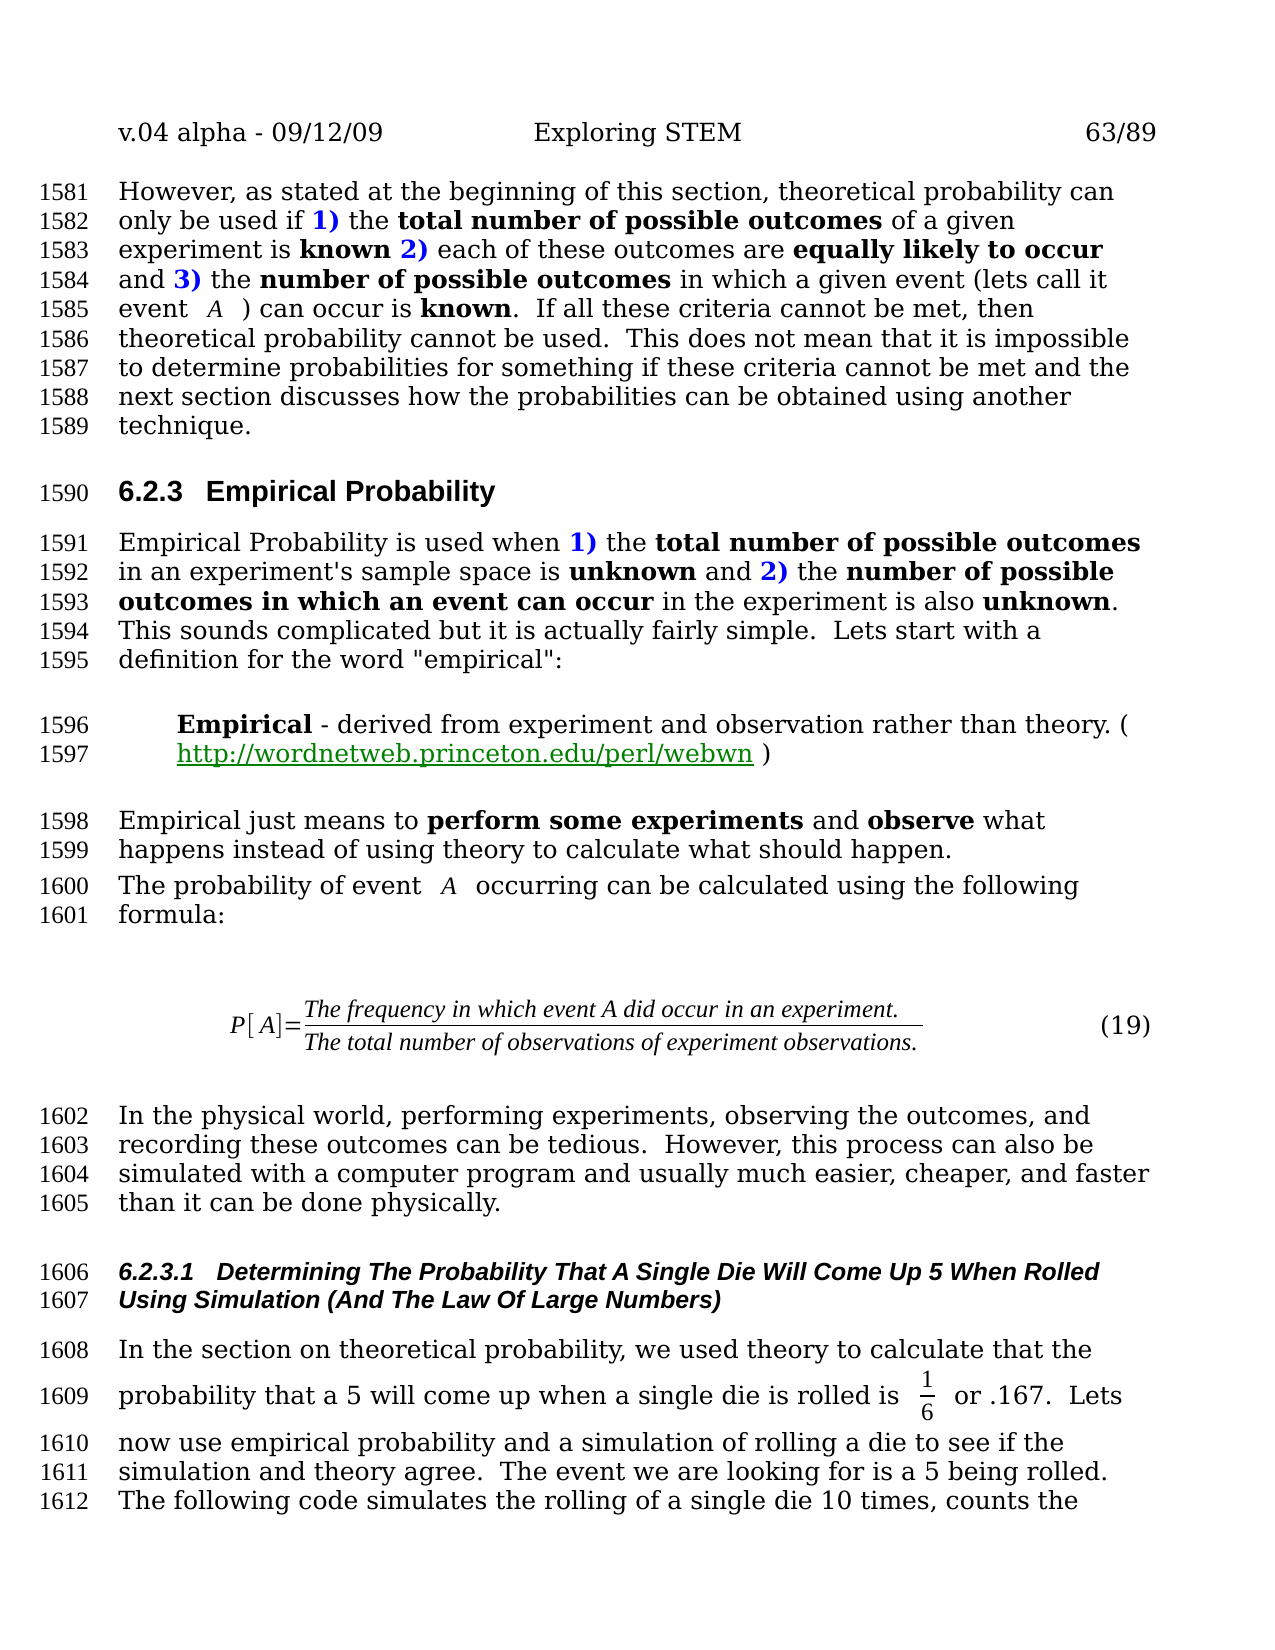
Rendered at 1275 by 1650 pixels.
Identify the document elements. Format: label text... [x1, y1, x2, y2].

text Empirical - derived from experiment and observation rather than theory. ( http://wordnetweb.princeton.edu/perl/webwn ) [176, 710, 1157, 768]
subtitle Determining The Probability That A Single Die Will Come Up 5 When Rolled Using Simulation (And The Law Of Large Numbers) [118, 1257, 1157, 1314]
table_header (19) [1041, 988, 1157, 1063]
text In the physical world, performing experiments, observing the outcomes, and recording these outcomes can be tedious. However, this process can also be simulated with a computer program and usually much easier, cheaper, and faster than it can be done physically. [118, 1101, 1157, 1218]
text Empirical just means to perform some experiments and observe what happens instead of using theory to calculate what should happen. [118, 806, 1157, 865]
text The probability of eventoccurring can be calculated using the following formula: [118, 871, 1157, 930]
text Empirical Probability is used when 1) the total number of possible outcomes in an experiment's sample space is unknown and 2) the number of possible outcomes in which an event can occur in the experiment is also unknown. This sounds complicated but it is actually fairly simple. Lets start with a definition for the word "empirical": [118, 528, 1157, 674]
text However, as stated at the beginning of this section, theoretical probability can only be used if 1) the total number of possible outcomes of a given experiment is known 2) each of these outcomes are equally likely to occur and 3) the number of possible outcomes in which a given event (lets call it event) can occur is known. If all these criteria cannot be met, then theoretical probability cannot be used. This does not mean that it is impossible to determine probabilities for something if these criteria cannot be met and the next section discusses how the probabilities can be obtained using another technique. [118, 177, 1157, 441]
table_header [118, 988, 1041, 1063]
text In the section on theoretical probability, we used theory to calculate that the probability that a 5 will come up when a single die is rolled isor .167. Lets now use empirical probability and a simulation of rolling a die to see if the simulation and theory agree. The event we are looking for is a 5 being rolled. The following code simulates the rolling of a single die 10 times, counts the [118, 1335, 1157, 1515]
subtitle Empirical Probability [118, 473, 1157, 507]
